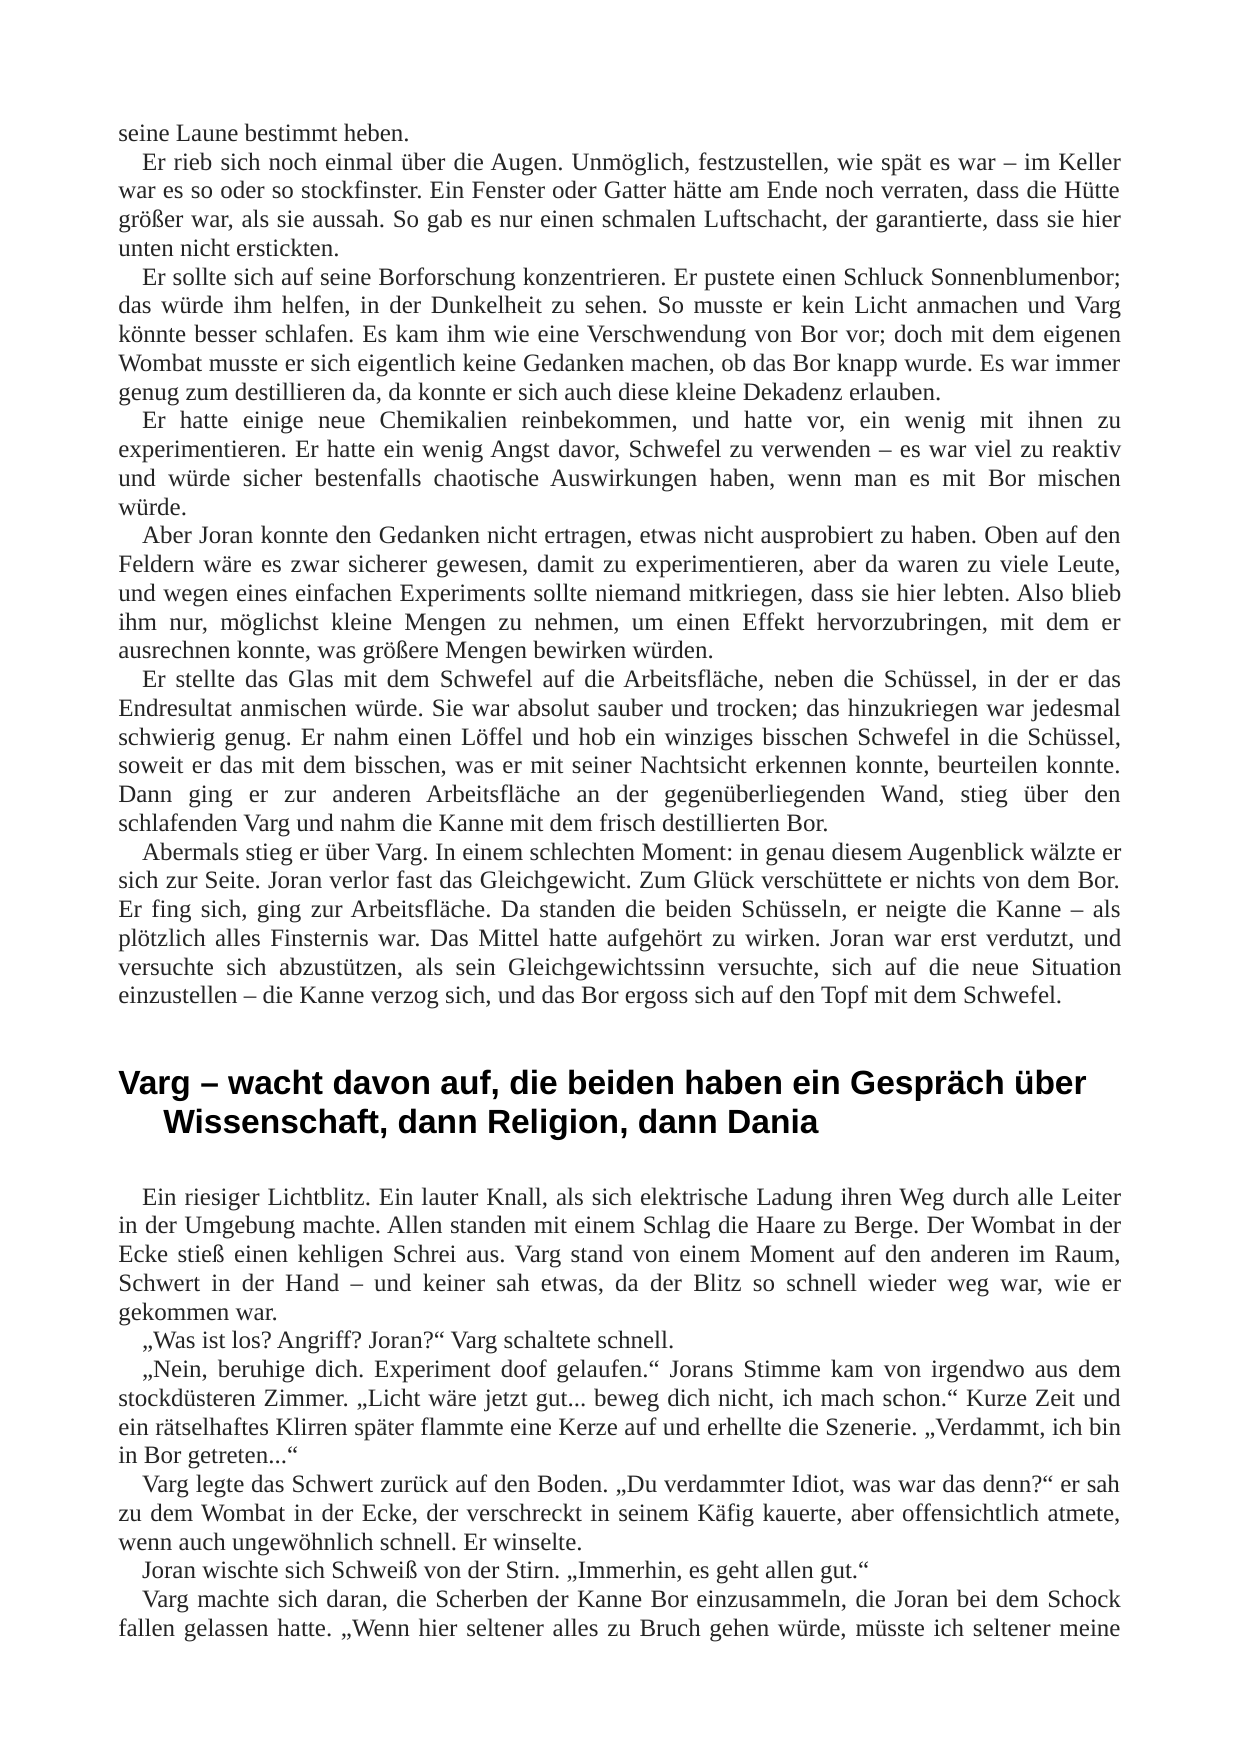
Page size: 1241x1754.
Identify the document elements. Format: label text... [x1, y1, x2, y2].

text Er hatte einige neue Chemikalien reinbekommen, und hatte vor, ein wenig mit ihnen zu experimentieren. Er hatte ein wenig Angst davor, Schwefel zu verwenden – es war viel zu reaktiv und würde sicher bestenfalls chaotische Auswirkungen haben, wenn man es mit Bor mischen würde. [118, 406, 1122, 521]
text seine Laune bestimmt heben. [118, 118, 1122, 147]
text Ein riesiger Lichtblitz. Ein lauter Knall, als sich elektrische Ladung ihren Weg durch alle Leiter in der Umgebung machte. Allen standen mit einem Schlag die Haare zu Berge. Der Wombat in der Ecke stieß einen kehligen Schrei aus. Varg stand von einem Moment auf den anderen im Raum, Schwert in der Hand – und keiner sah etwas, da der Blitz so schnell wieder weg war, wie er gekommen war. [118, 1182, 1122, 1325]
text Er stellte das Glas mit dem Schwefel auf die Arbeitsfläche, neben die Schüssel, in der er das Endresultat anmischen würde. Sie war absolut sauber und trocken; das hinzukriegen war jedesmal schwierig genug. Er nahm einen Löffel und hob ein winziges bisschen Schwefel in die Schüssel, soweit er das mit dem bisschen, was er mit seiner Nachtsicht erkennen konnte, beurteilen konnte. Dann ging er zur anderen Arbeitsfläche an der gegenüberliegenden Wand, stieg über den schlafenden Varg und nahm die Kanne mit dem frisch destillierten Bor. [118, 664, 1122, 837]
text Abermals stieg er über Varg. In einem schlechten Moment: in genau diesem Augenblick wälzte er sich zur Seite. Joran verlor fast das Gleichgewicht. Zum Glück verschüttete er nichts von dem Bor. Er fing sich, ging zur Arbeitsfläche. Da standen die beiden Schüsseln, er neigte die Kanne – als plötzlich alles Finsternis war. Das Mittel hatte aufgehört zu wirken. Joran war erst verdutzt, und versuchte sich abzustützen, als sein Gleichgewichtssinn versuchte, sich auf die neue Situation einzustellen – die Kanne verzog sich, und das Bor ergoss sich auf den Topf mit dem Schwefel. [118, 837, 1122, 1009]
text Aber Joran konnte den Gedanken nicht ertragen, etwas nicht ausprobiert zu haben. Oben auf den Feldern wäre es zwar sicherer gewesen, damit zu experimentieren, aber da waren zu viele Leute, und wegen eines einfachen Experiments sollte niemand mitkriegen, dass sie hier lebten. Also blieb ihm nur, möglichst kleine Mengen zu nehmen, um einen Effekt hervorzubringen, mit dem er ausrechnen konnte, was größere Mengen bewirken würden. [118, 521, 1122, 664]
text Er rieb sich noch einmal über die Augen. Unmöglich, festzustellen, wie spät es war – im Keller war es so oder so stockfinster. Ein Fenster oder Gatter hätte am Ende noch verraten, dass die Hütte größer war, als sie aussah. So gab es nur einen schmalen Luftschacht, der garantierte, dass sie hier unten nicht erstickten. [118, 147, 1122, 262]
text „Nein, beruhige dich. Experiment doof gelaufen.“ Jorans Stimme kam von irgendwo aus dem stockdüsteren Zimmer. „Licht wäre jetzt gut... beweg dich nicht, ich mach schon.“ Kurze Zeit und ein rätselhaftes Klirren später flammte eine Kerze auf und erhellte die Szenerie. „Verdammt, ich bin in Bor getreten...“ [118, 1354, 1122, 1469]
subtitle Varg – wacht davon auf, die beiden haben ein Gespräch über Wissenschaft, dann Religion, dann Dania [118, 1063, 1122, 1140]
text Er sollte sich auf seine Borforschung konzentrieren. Er pustete einen Schluck Sonnenblumenbor; das würde ihm helfen, in der Dunkelheit zu sehen. So musste er kein Licht anmachen und Varg könnte besser schlafen. Es kam ihm wie eine Verschwendung von Bor vor; doch mit dem eigenen Wombat musste er sich eigentlich keine Gedanken machen, ob das Bor knapp wurde. Es war immer genug zum destillieren da, da konnte er sich auch diese kleine Dekadenz erlauben. [118, 262, 1122, 406]
text Joran wischte sich Schweiß von der Stirn. „Immerhin, es geht allen gut.“ [118, 1555, 1122, 1584]
text Varg legte das Schwert zurück auf den Boden. „Du verdammter Idiot, was war das denn?“ er sah zu dem Wombat in der Ecke, der verschreckt in seinem Käfig kauerte, aber offensichtlich atmete, wenn auch ungewöhnlich schnell. Er winselte. [118, 1469, 1122, 1555]
text „Was ist los? Angriff? Joran?“ Varg schaltete schnell. [118, 1325, 1122, 1354]
text Varg machte sich daran, die Scherben der Kanne Bor einzusammeln, die Joran bei dem Schock fallen gelassen hatte. „Wenn hier seltener alles zu Bruch gehen würde, müsste ich seltener meine [118, 1584, 1122, 1642]
